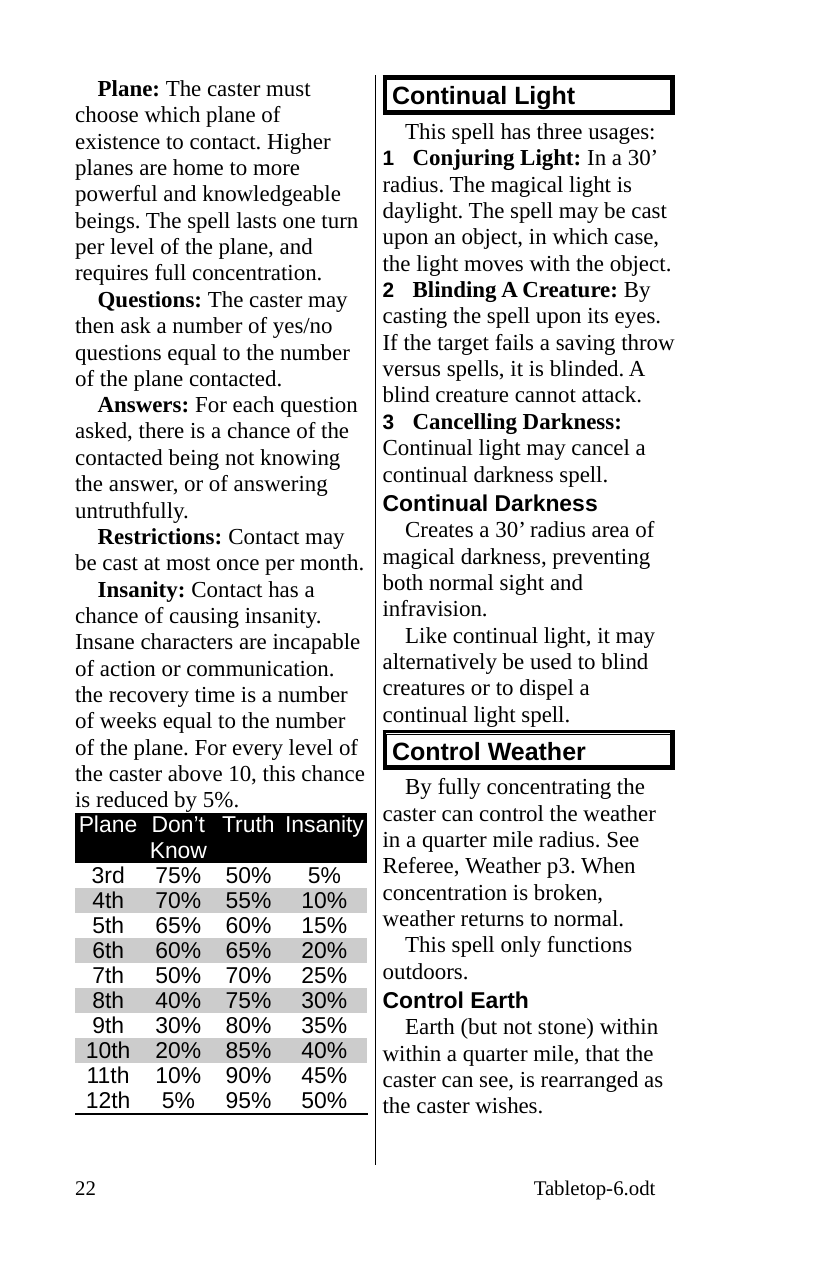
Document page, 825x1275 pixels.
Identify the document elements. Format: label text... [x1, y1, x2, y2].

text Like continual light, it may alternatively be used to blind creatures or to dispel a continual light spell. [382, 622, 675, 727]
table_cell 5% [141, 1088, 216, 1113]
table_cell 15% [281, 913, 367, 938]
table_cell 3rd [75, 863, 141, 888]
text By fully concentrating the caster can control the weather in a quarter mile radius. See Referee, Weather p2. When concentration is broken, weather returns to normal. [382, 773, 675, 931]
table_cell 30% [281, 988, 367, 1013]
table_cell 95% [216, 1088, 281, 1113]
table_cell 25% [281, 963, 367, 988]
table_cell 8th [75, 988, 141, 1013]
text Answers: For each question asked, there is a chance of the contacted being not knowing the answer, or of answering untruthfully. [75, 391, 367, 523]
subtitle Control Earth [382, 987, 675, 1013]
table_cell 10% [281, 888, 367, 913]
text Creates a 30’ radius area of magical darkness, preventing both normal sight and infravision. [382, 516, 675, 622]
text Plane: The caster must choose which plane of existence to contact. Higher planes are home to more powerful and knowledgeable beings. The spell lasts one turn per level of the plane, and requires full concentration. [75, 75, 367, 286]
table_cell 75% [216, 988, 281, 1013]
table_cell 80% [216, 1013, 281, 1038]
table_cell 10% [141, 1063, 216, 1088]
text This spell has three usages: [382, 118, 675, 144]
table_cell 70% [141, 888, 216, 913]
subtitle Continual Darkness [382, 490, 675, 516]
table_cell 60% [141, 938, 216, 963]
table_header Plane [75, 813, 141, 863]
text Earth (but not stone) within within a quarter mile, that the caster can see, is rearranged as the caster wishes. [382, 1013, 675, 1119]
table_header Truth [216, 813, 281, 863]
text Restrictions: Contact may be cast at most once per month. [75, 523, 367, 576]
table_cell 9th [75, 1013, 141, 1038]
text Insanity: Contact has a chance of causing insanity. Insane characters are incapable of action or communication. the recovery time is a number of weeks equal to the number of the plane. For every level of the caster above 10, this chance is reduced by 5%. [75, 576, 367, 813]
table_cell 12th [75, 1088, 141, 1113]
table_cell 11th [75, 1063, 141, 1088]
table_cell 55% [216, 888, 281, 913]
table_cell 50% [216, 863, 281, 888]
table_header Insanity [281, 813, 367, 863]
table_cell 10th [75, 1038, 141, 1063]
table_cell 6th [75, 938, 141, 963]
table_cell 50% [281, 1088, 367, 1113]
table_cell 70% [216, 963, 281, 988]
subtitle Continual Light [387, 80, 670, 110]
text Questions: The caster may then ask a number of yes/no questions equal to the number of the plane contacted. [75, 286, 367, 391]
table_cell 75% [141, 863, 216, 888]
table_cell 85% [216, 1038, 281, 1063]
table_cell 40% [141, 988, 216, 1013]
table_cell 30% [141, 1013, 216, 1038]
table_cell 35% [281, 1013, 367, 1038]
list Blinding a creature: By casting the spell upon its eyes. If the target fails a saving throw versus spells, it is blinded. A blind creature cannot attack. [382, 276, 675, 408]
table_cell 7th [75, 963, 141, 988]
table_cell 4th [75, 888, 141, 913]
table_cell 5% [281, 863, 367, 888]
table_cell 20% [141, 1038, 216, 1063]
table_cell 90% [216, 1063, 281, 1088]
table_cell 65% [216, 938, 281, 963]
table_header Don’t Know [141, 813, 216, 863]
subtitle Control Weather [387, 735, 670, 765]
table_cell 5th [75, 913, 141, 938]
table_cell 40% [281, 1038, 367, 1063]
table_cell 50% [141, 963, 216, 988]
list Cancelling darkness: Continual light may cancel a continual darkness spell. [382, 408, 675, 487]
table_cell 60% [216, 913, 281, 938]
text This spell only functions outdoors. [382, 931, 675, 984]
table_cell 45% [281, 1063, 367, 1088]
list Conjuring light: In a 30’ radius. The magical light is daylight. The spell may be cast upon an object, in which case, the light moves with the object. [382, 144, 675, 276]
table_cell 65% [141, 913, 216, 938]
table_cell 20% [281, 938, 367, 963]
